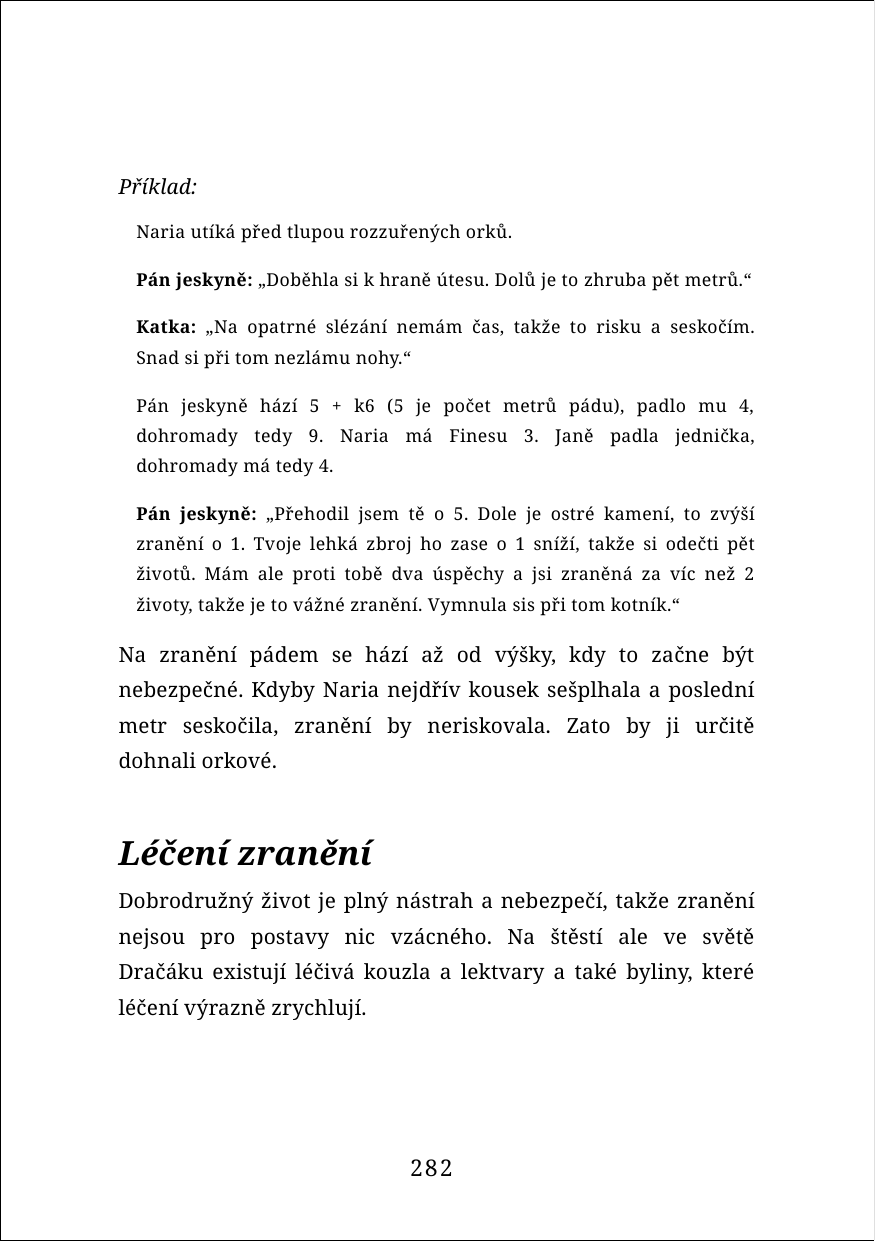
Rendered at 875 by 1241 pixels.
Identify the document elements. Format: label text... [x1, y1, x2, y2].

text Na zranění pádem se hází až od výšky, kdy to začne být nebezpečné. Kdyby Naria nejdřív kousek sešplhala a poslední metr seskočila, zranění by neriskovala. Zato by ji určitě dohnali orkové. [118, 640, 756, 775]
text Pán jeskyně hází 5 + k6 (5 je počet metrů pádu), padlo mu 4, dohromady tedy 9. Naria má Finesu 3. Janě padla jednička, dohromady má tedy 4. [136, 393, 756, 478]
text Příklad: [118, 172, 756, 200]
text Pán jeskyně: „Přehodil jsem tě o 5. Dole je ostré kamení, to zvýší zranění o 1. Tvoje lehká zbroj ho zase o 1 sníží, takže si odečti pět životů. Mám ale proti tobě dva úspěchy a jsi zraněná za víc než 2 životy, takže je to vážné zranění. Vymnula sis při tom kotník.“ [136, 501, 756, 616]
text Pán jeskyně: „Doběhla si k hraně útesu. Dolů je to zhruba pět metrů.“ [136, 267, 756, 291]
text Naria utíká před tlupou rozzuřených orků. [136, 219, 756, 243]
text Dobrodružný život je plný nástrah a nebezpečí, takže zranění nejsou pro postavy nic vzácného. Na štěstí ale ve světě Dračáku existují léčivá kouzla a lektvary a také byliny, které léčení výrazně zrychlují. [118, 886, 756, 1021]
text Katka: „Na opatrné slézání nemám čas, takže to risku a seskočím. Snad si při tom nezlámu nohy.“ [136, 315, 756, 369]
subtitle Léčení zranění [118, 829, 756, 875]
